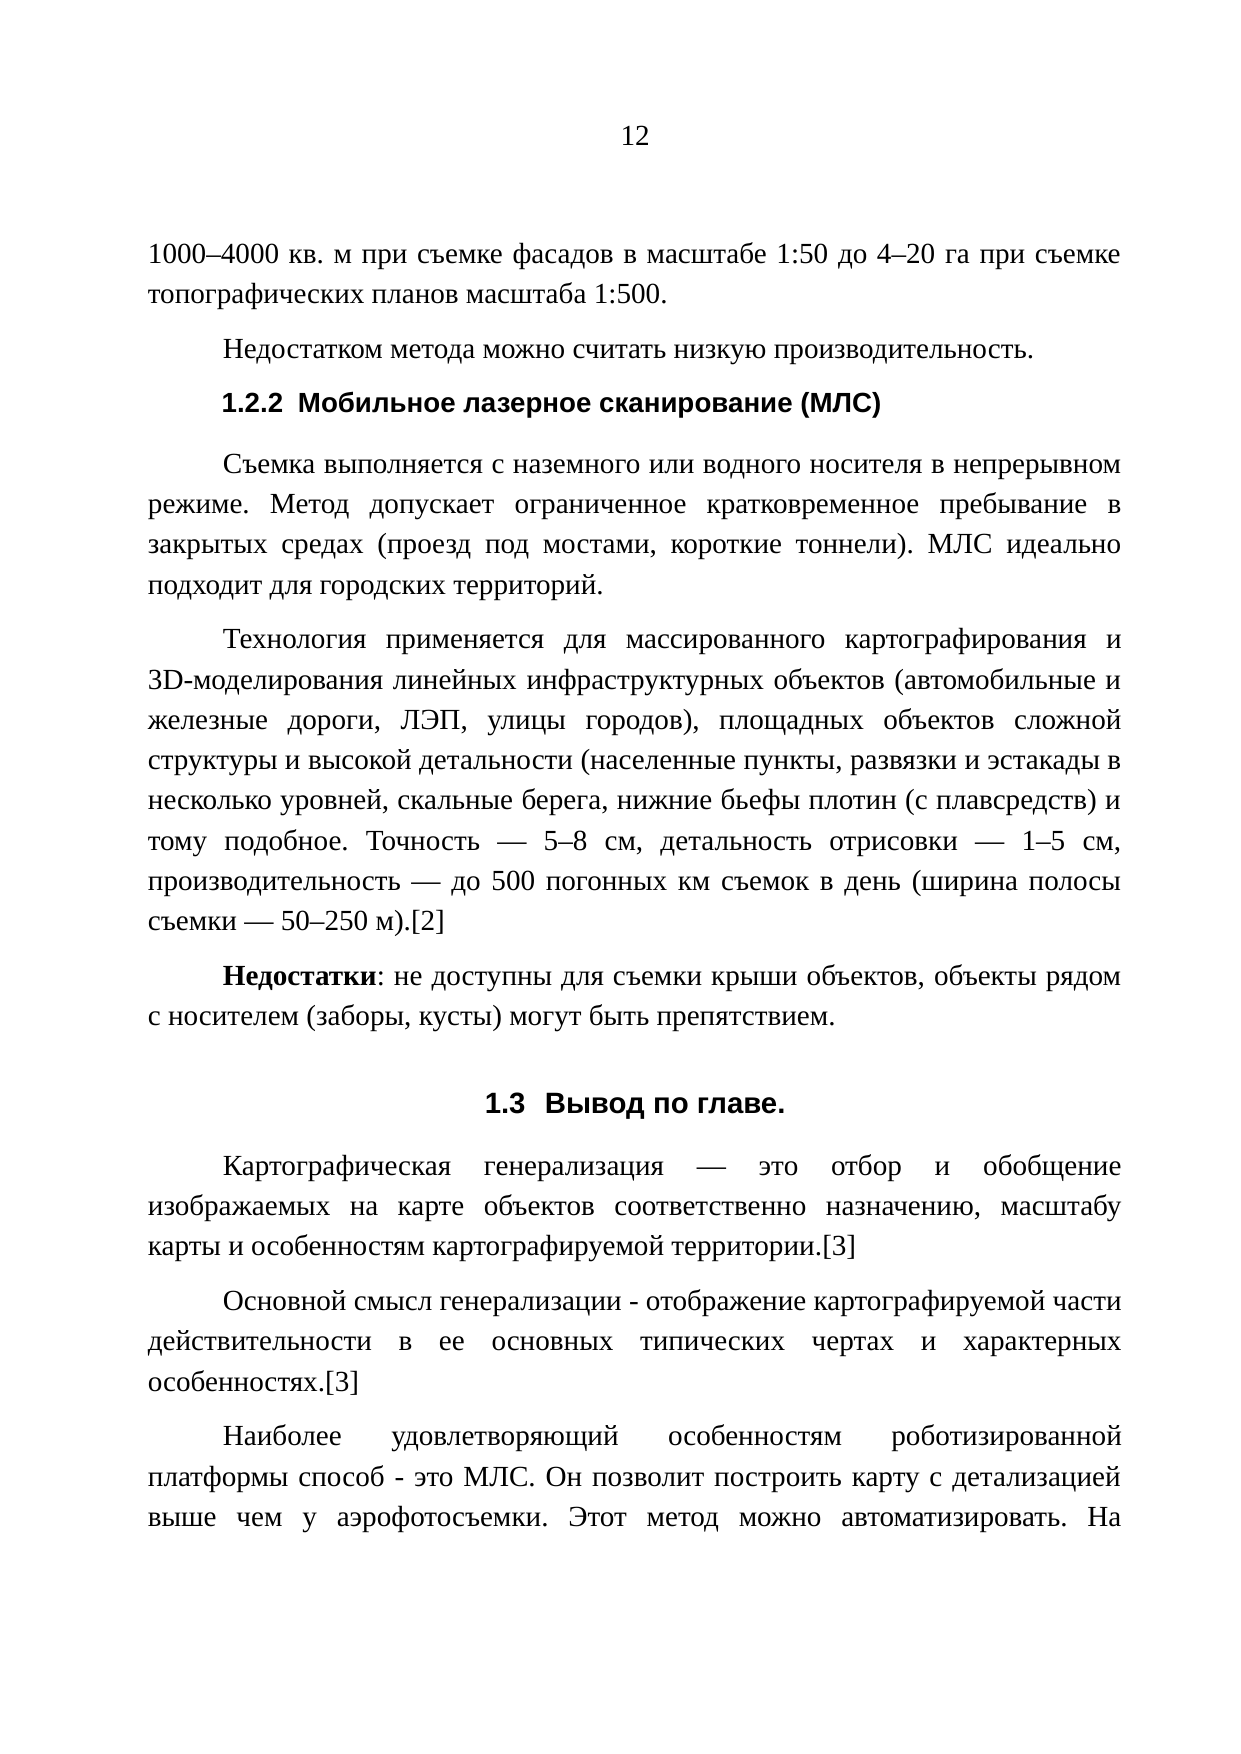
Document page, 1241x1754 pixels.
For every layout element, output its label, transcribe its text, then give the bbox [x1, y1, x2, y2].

subtitle Вывод по главе. [148, 1086, 1122, 1119]
text Технология применяется для массированного картографирования и 3D‑моделирования линейных инфраструктурных объектов (автомобильные и железные дороги, ЛЭП, улицы городов), площадных объектов сложной структуры и высокой детальности (населенные пункты, развязки и эстакады в несколько уровней, скальные берега, нижние бьефы плотин (с плавсредств) и тому подобное. Точность — 5–8 см, детальность отрисовки — 1–5 см, производительность — до 500 погонных км съемок в день (ширина полосы съемки — 50–250 м).[2] [148, 622, 1122, 937]
text Недостатки: не доступны для съемки крыши объектов, объекты рядом с носителем (заборы, кусты) могут быть препятствием. [148, 958, 1122, 1032]
text Наиболее удовлетворяющий особенностям роботизированной платформы способ - это МЛС. Он позволит построить карту с детализацией выше чем у аэрофотосъемки. Этот метод можно автоматизировать. На [148, 1418, 1122, 1532]
text Съемка выполняется с наземного или водного носителя в непрерывном режиме. Метод допускает ограниченное кратковременное пребывание в закрытых средах (проезд под мостами, короткие тоннели). МЛС идеально подходит для городских территорий. [148, 446, 1122, 600]
text Картографическая генерализация — это отбор и обобщение изображаемых на карте объектов соответственно назначению, масштабу карты и особенностям картографируемой территории.[3] [148, 1148, 1122, 1262]
text Недостатком метода можно считать низкую производительность. [148, 331, 1122, 365]
subtitle Мобильное лазерное сканирование (МЛС) [221, 386, 1122, 418]
text 1000–4000 кв. м при съемке фасадов в масштабе 1:50 до 4–20 га при съемке топографических планов масштаба 1:500. [148, 236, 1122, 310]
text Основной смысл генерализации - отображение картографируемой части действительности в ее основных типических чертах и характерных особенностях.[3] [148, 1283, 1122, 1397]
